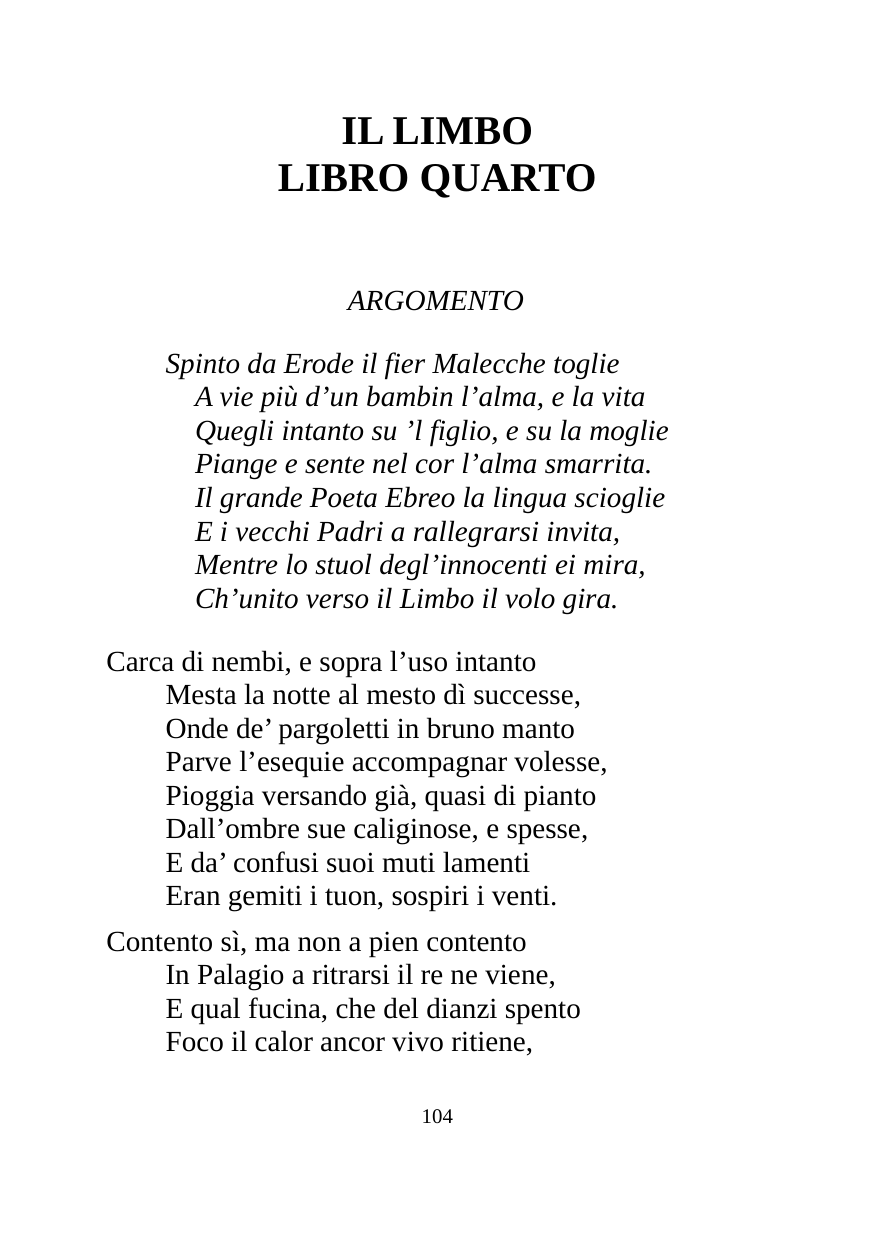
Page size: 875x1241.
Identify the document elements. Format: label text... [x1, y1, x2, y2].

text Carca di nembi, e sopra l’uso intanto [106, 644, 768, 677]
text Eran gemiti i tuon, sospiri i venti. [106, 878, 768, 912]
subtitle IL LIMBO LIBRO QUARTO [106, 106, 768, 200]
text Ch’unito verso il Limbo il volo gira. [136, 581, 768, 614]
text Mesta la notte al mesto dì successe, [106, 677, 768, 711]
text ARGOMENTO [106, 283, 768, 316]
text Pioggia versando già, quasi di pianto [106, 778, 768, 811]
text Il grande Poeta Ebreo la lingua scioglie [136, 480, 768, 514]
text Piange e sente nel cor l’alma smarrita. [136, 447, 768, 480]
text Onde de’ pargoletti in bruno manto [106, 711, 768, 744]
text Foco il calor ancor vivo ritiene, [106, 1024, 768, 1058]
text Quegli intanto su ’l figlio, e su la moglie [136, 413, 768, 447]
text Mentre lo stuol degl’innocenti ei mira, [136, 547, 768, 581]
text E i vecchi Padri a rallegrarsi invita, [136, 514, 768, 547]
text Dall’ombre sue caliginose, e spesse, [106, 811, 768, 845]
text Spinto da Erode il fier Malecche toglie [106, 346, 768, 379]
text E da’ confusi suoi muti lamenti [106, 845, 768, 878]
text A vie più d’un bambin l’alma, e la vita [136, 379, 768, 413]
text Parve l’esequie accompagnar volesse, [106, 744, 768, 778]
text In Palagio a ritrarsi il re ne viene, [106, 957, 768, 991]
text E qual fucina, che del dianzi spento [106, 991, 768, 1024]
text Contento sì, ma non a pien contento [106, 924, 768, 957]
